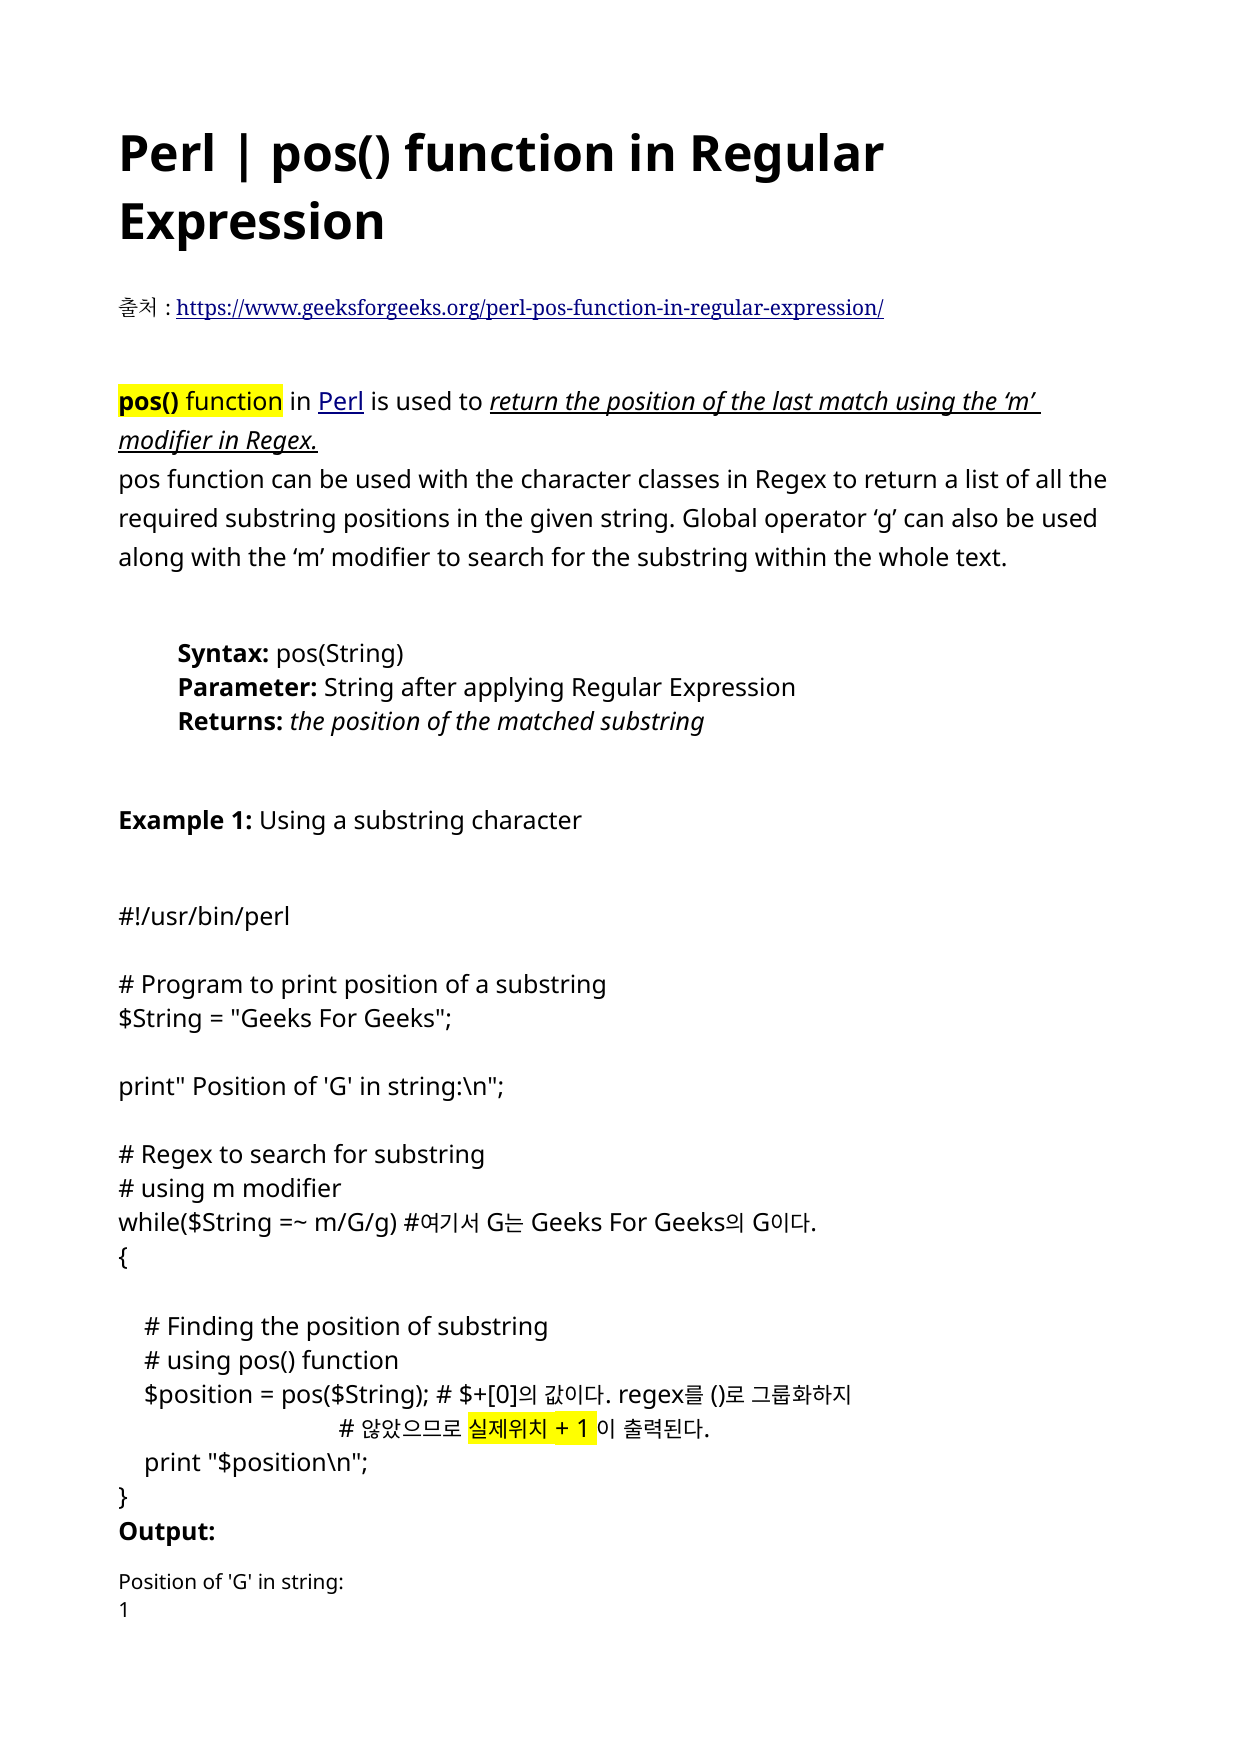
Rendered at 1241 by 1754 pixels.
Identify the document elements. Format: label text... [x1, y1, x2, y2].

text Example 1: Using a substring character [118, 803, 1122, 878]
subtitle 출처 : https://www.geeksforgeeks.org/perl-pos-function-in-regular-expression/ [118, 292, 1122, 322]
text 1 [118, 1595, 1122, 1624]
subtitle Perl | pos() function in Regular Expression [118, 118, 1122, 254]
text pos() function in Perl is used to return the position of the last match using the ‘m’ modifier in Regex. pos function can be used with the character classes in Regex to return a list of all the required substring positions in the given string. Global operator ‘g’ can also be used along with the ‘m’ modifier to search for the substring within the whole text. [118, 383, 1122, 615]
table_header #!/usr/bin/perl # Program to print position of a substring $String = "Geeks For Geeks"; print" Position of 'G' in string:\n"; # Regex to search for substring # using m modifier while($String =~ m/G/g) #여기서 G는 Geeks For Geeks의 G이다. { # Finding the position of substring # using pos() function $position = pos($String); # $+[0]의 값이다. regex를 ()로 그룹화하지 # 않았으므로 실제위치 + 1 이 출력된다. print "$position\n"; } [118, 898, 1015, 1513]
text Syntax: pos(String) Parameter: String after applying Regular Expression Returns: the position of the matched substring [177, 635, 1063, 773]
text Output: [118, 1513, 1122, 1547]
text Position of 'G' in string: [118, 1567, 1122, 1595]
